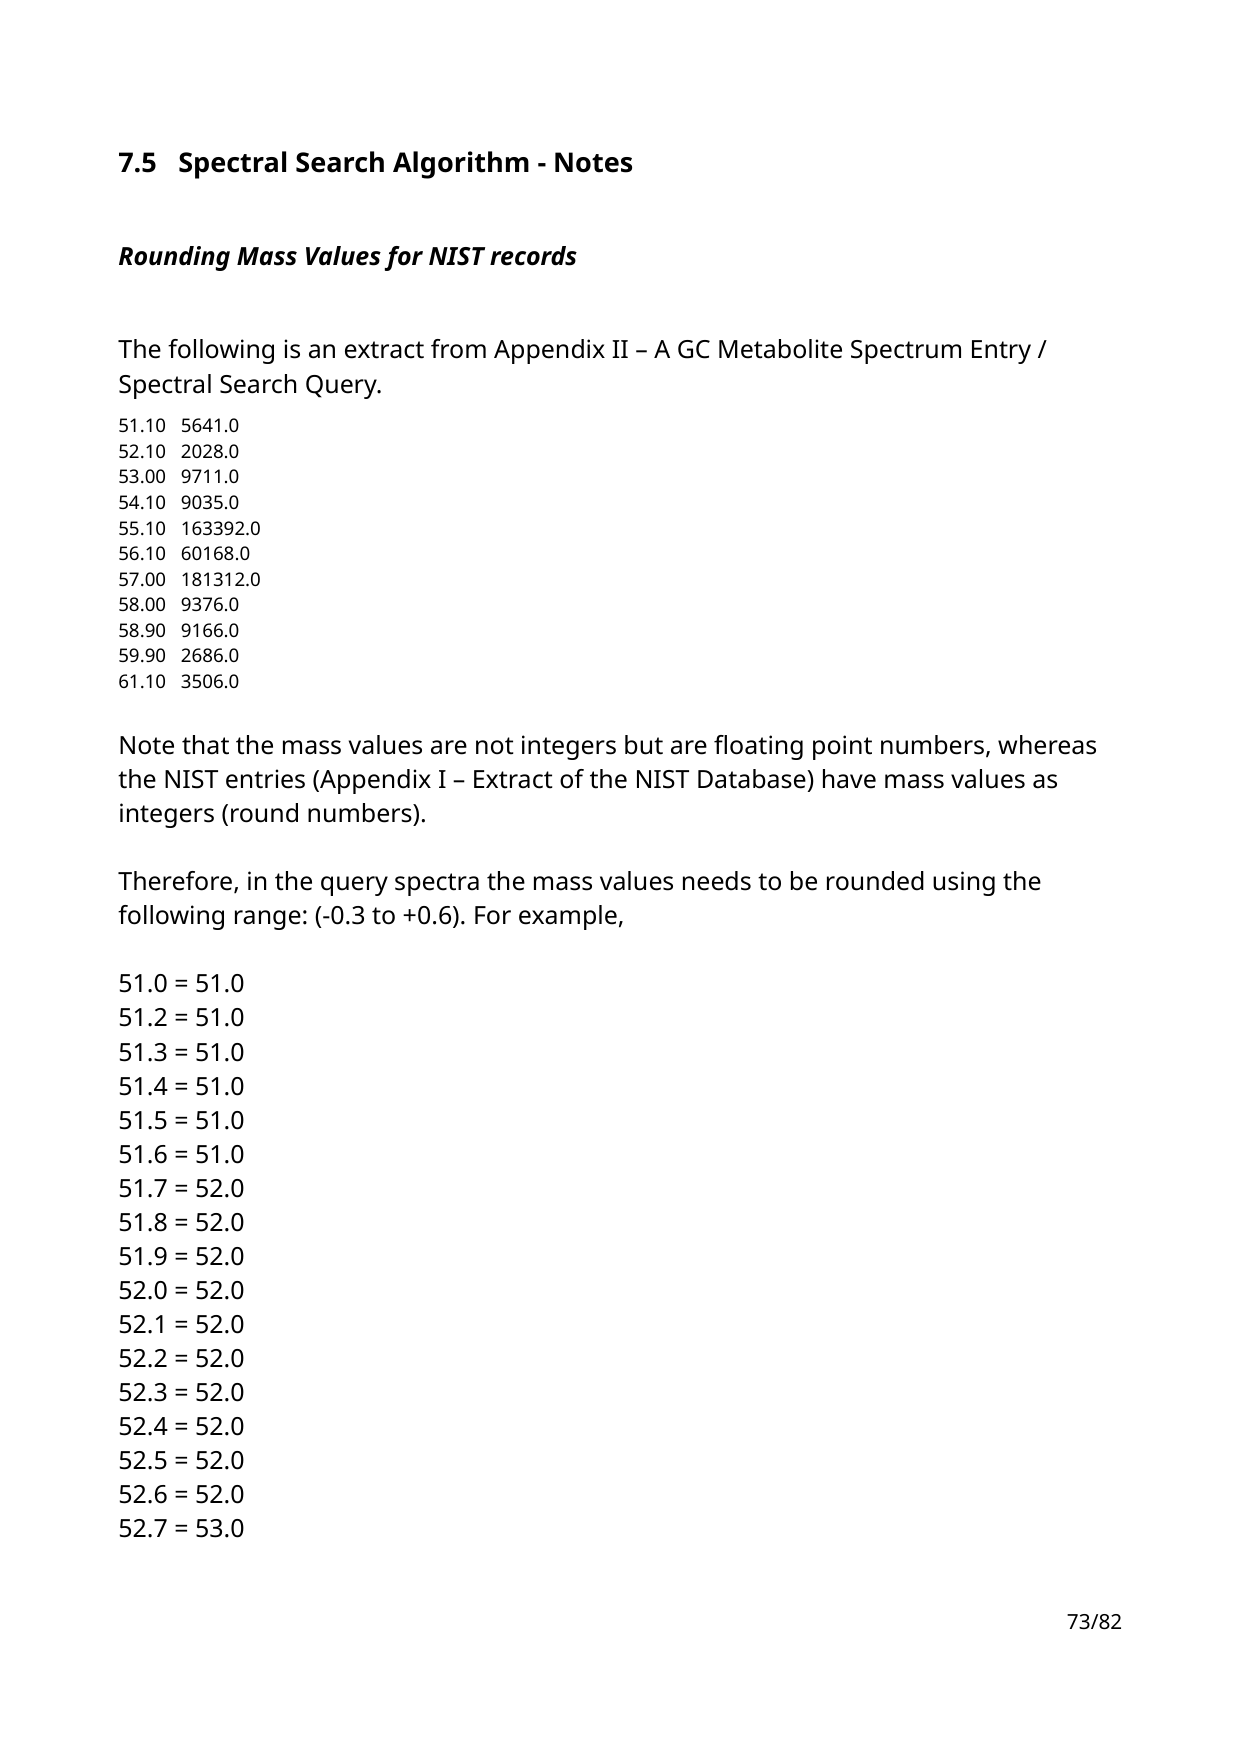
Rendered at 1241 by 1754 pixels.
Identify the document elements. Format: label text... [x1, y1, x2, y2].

text 52.2 = 52.0 [118, 1341, 1122, 1375]
text 52.10 2028.0 [118, 438, 1122, 464]
text 51.4 = 51.0 [118, 1068, 1122, 1102]
text 54.10 9035.0 [118, 489, 1122, 515]
text 59.90 2686.0 [118, 642, 1122, 668]
subtitle Spectral Search Algorithm - Notes [118, 143, 1122, 180]
text 51.5 = 51.0 [118, 1102, 1122, 1136]
text 51.6 = 51.0 [118, 1136, 1122, 1170]
text 52.1 = 52.0 [118, 1307, 1122, 1341]
text 51.10 5641.0 [118, 413, 1122, 438]
text 51.2 = 51.0 [118, 1000, 1122, 1034]
text The following is an extract from Appendix II – A GC Metabolite Spectrum Entry / Spectral Search Query. [118, 332, 1122, 400]
text 52.4 = 52.0 [118, 1409, 1122, 1443]
text 53.00 9711.0 [118, 464, 1122, 489]
text 52.5 = 52.0 [118, 1443, 1122, 1477]
text Therefore, in the query spectra the mass values needs to be rounded using the following range: (-0.3 to +0.6). For example, [118, 864, 1122, 932]
text 58.00 9376.0 [118, 591, 1122, 617]
text 52.6 = 52.0 [118, 1477, 1122, 1511]
text 56.10 60168.0 [118, 540, 1122, 566]
text 51.8 = 52.0 [118, 1204, 1122, 1238]
text 52.7 = 53.0 [118, 1511, 1122, 1545]
text 55.10 163392.0 [118, 515, 1122, 540]
text 58.90 9166.0 [118, 617, 1122, 642]
text 51.0 = 51.0 [118, 966, 1122, 1000]
text Rounding Mass Values for NIST records [118, 239, 1122, 273]
text Note that the mass values are not integers but are floating point numbers, whereas the NIST entries (Appendix I – Extract of the NIST Database) have mass values as integers (round numbers). [118, 728, 1122, 830]
text 61.10 3506.0 [118, 668, 1122, 693]
text 52.3 = 52.0 [118, 1375, 1122, 1409]
text 51.7 = 52.0 [118, 1170, 1122, 1204]
text 51.9 = 52.0 [118, 1238, 1122, 1273]
text 51.3 = 51.0 [118, 1034, 1122, 1068]
text 52.0 = 52.0 [118, 1273, 1122, 1307]
text 57.00 181312.0 [118, 566, 1122, 591]
